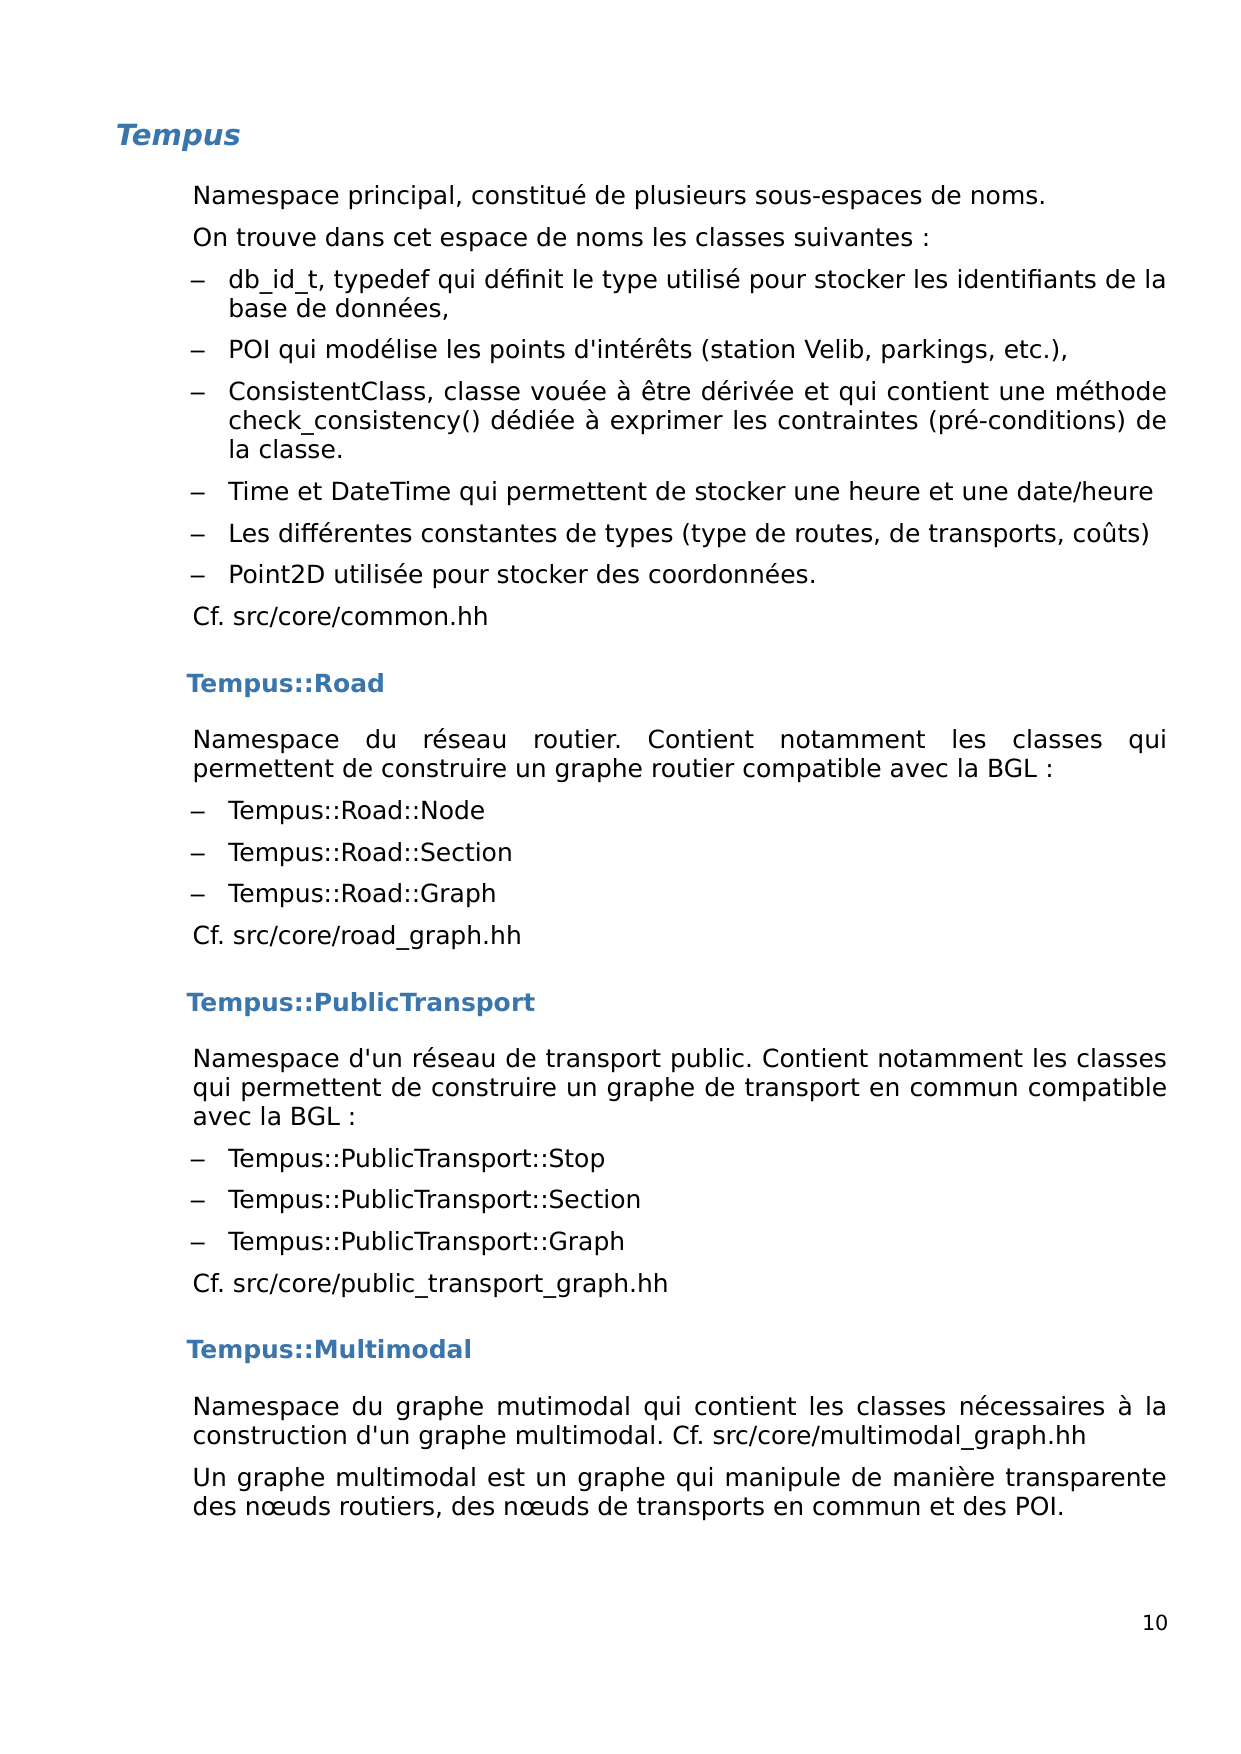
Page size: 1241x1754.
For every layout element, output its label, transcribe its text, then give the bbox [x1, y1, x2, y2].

text Cf. src/core/common.hh [192, 602, 1168, 631]
text Namespace principal, constitué de plusieurs sous-espaces de noms. [192, 181, 1168, 211]
subtitle Tempus [116, 118, 1168, 152]
text Un graphe multimodal est un graphe qui manipule de manière transparente des nœuds routiers, des nœuds de transports en commun et des POI. [192, 1463, 1168, 1521]
list Tempus::Road::Node [191, 796, 1168, 825]
list Tempus::Road::Section [191, 838, 1168, 867]
list Tempus::PublicTransport::Stop [191, 1144, 1168, 1173]
text Namespace d'un réseau de transport public. Contient notamment les classes qui permettent de construire un graphe de transport en commun compatible avec la BGL : [192, 1044, 1168, 1131]
text Cf. src/core/public_transport_graph.hh [192, 1269, 1168, 1298]
list ConsistentClass, classe vouée à être dérivée et qui contient une méthode check_consistency() dédiée à exprimer les contraintes (pré-conditions) de la classe. [191, 377, 1168, 465]
subtitle Tempus::PublicTransport [186, 988, 1168, 1017]
text Namespace du réseau routier. Contient notamment les classes qui permettent de construire un graphe routier compatible avec la BGL : [192, 725, 1168, 783]
list Time et DateTime qui permettent de stocker une heure et une date/heure [191, 477, 1168, 506]
text Namespace du graphe mutimodal qui contient les classes nécessaires à la construction d'un graphe multimodal. Cf. src/core/multimodal_graph.hh [192, 1392, 1168, 1450]
list Tempus::PublicTransport::Section [191, 1186, 1168, 1215]
list Les différentes constantes de types (type de routes, de transports, coûts) [191, 519, 1168, 548]
text On trouve dans cet espace de noms les classes suivantes : [192, 223, 1168, 252]
text Cf. src/core/road_graph.hh [192, 921, 1168, 950]
subtitle Tempus::Multimodal [186, 1336, 1168, 1365]
list POI qui modélise les points d'intérêts (station Velib, parkings, etc.), [191, 336, 1168, 365]
subtitle Tempus::Road [186, 669, 1168, 698]
list Tempus::Road::Graph [191, 879, 1168, 908]
list db_id_t, typedef qui définit le type utilisé pour stocker les identifiants de la base de données, [191, 265, 1168, 323]
list Point2D utilisée pour stocker des coordonnées. [191, 561, 1168, 590]
list Tempus::PublicTransport::Graph [191, 1227, 1168, 1256]
